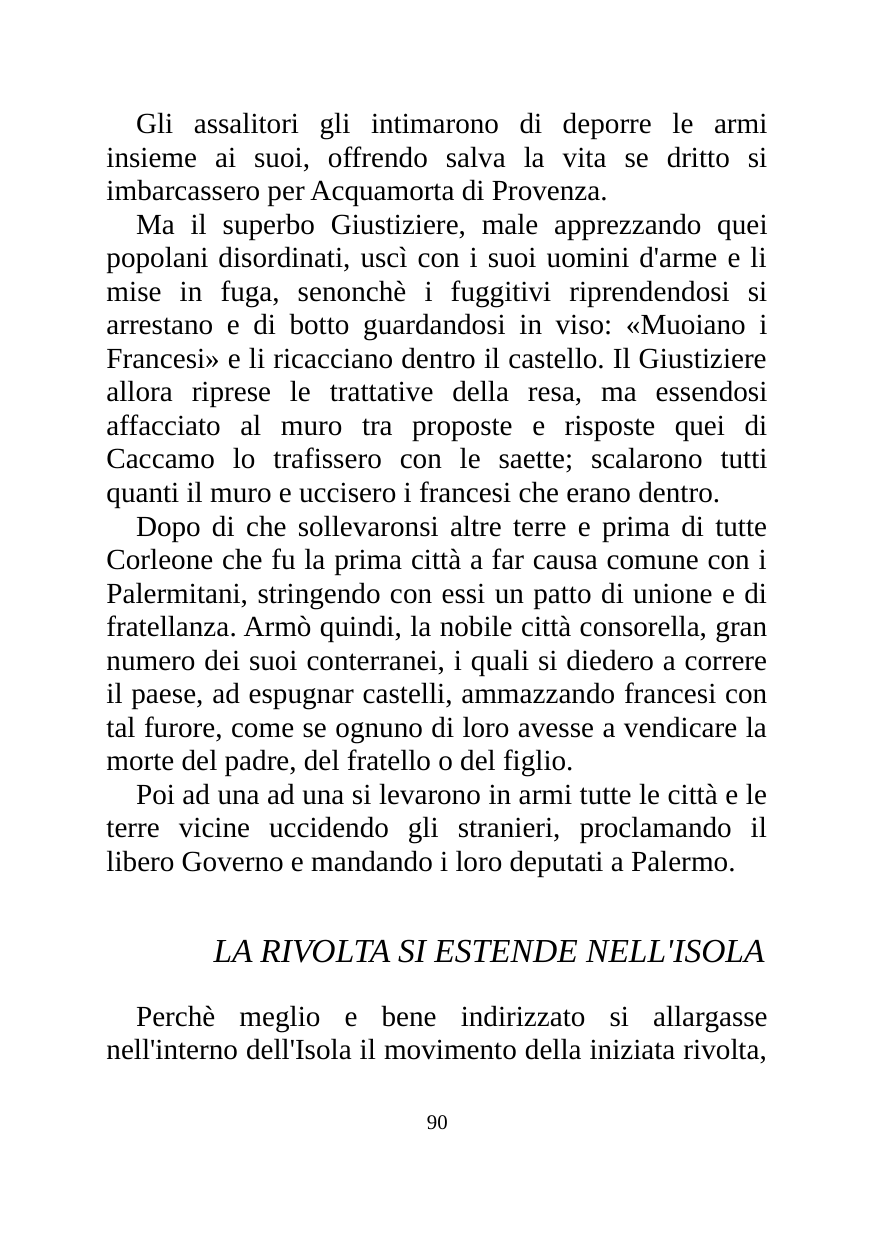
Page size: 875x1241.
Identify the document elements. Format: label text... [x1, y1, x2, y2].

text Dopo di che sollevaronsi altre terre e prima di tutte Corleone che fu la prima città a far causa comune con i Palermitani, stringendo con essi un patto di unione e di fratellanza. Armò quindi, la nobile città consorella, gran numero dei suoi conterranei, i quali si diedero a correre il paese, ad espugnar castelli, ammazzando francesi con tal furore, come se ognuno di loro avesse a vendicare la morte del padre, del fratello o del figlio. [106, 509, 768, 777]
text Poi ad una ad una si levarono in armi tutte le città e le terre vicine uccidendo gli stranieri, proclamando il libero Governo e mandando i loro deputati a Palermo. [106, 777, 768, 878]
text Perchè meglio e bene indirizzato si allargasse nell'interno dell'Isola il movimento della iniziata rivolta, [106, 999, 768, 1066]
subtitle LA RIVOLTA SI ESTENDE NELL'ISOLA [106, 931, 768, 969]
text Gli assalitori gli intimarono di deporre le armi insieme ai suoi, offrendo salva la vita se dritto si imbarcassero per Acquamorta di Provenza. [106, 106, 768, 207]
text Ma il superbo Giustiziere, male apprezzando quei popolani disordinati, uscì con i suoi uomini d'arme e li mise in fuga, senonchè i fuggitivi riprendendosi si arrestano e di botto guardandosi in viso: «Muoiano i Francesi» e li ricacciano dentro il castello. Il Giustiziere allora riprese le trattative della resa, ma essendosi affacciato al muro tra proposte e risposte quei di Caccamo lo trafissero con le saette; scalarono tutti quanti il muro e uccisero i francesi che erano dentro. [106, 207, 768, 509]
